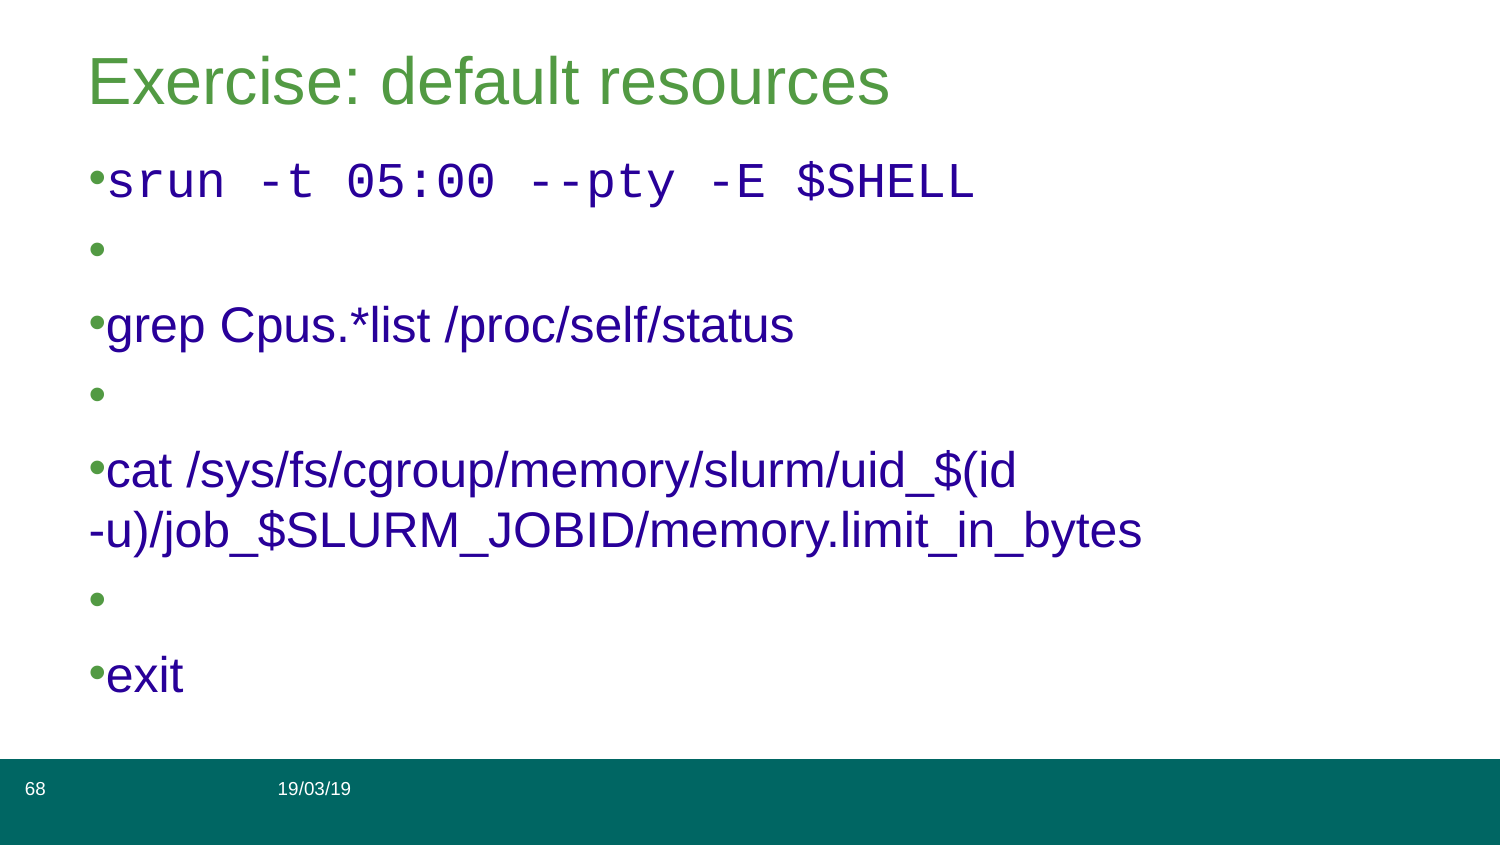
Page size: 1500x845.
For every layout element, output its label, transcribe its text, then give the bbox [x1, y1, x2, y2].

text_box 19/03/19 [277, 776, 553, 799]
text_box [24, 776, 76, 799]
title Exercise: default resources [87, 37, 1426, 132]
list srun -t 05:00 --pty -E $SHELL grep Cpus.*list /proc/self/status cat /sys/fs/cgroup/memory/slurm/uid_$(id -u)/job_$SLURM_JOBID/memory.limit_in_bytes exit [88, 147, 1427, 703]
